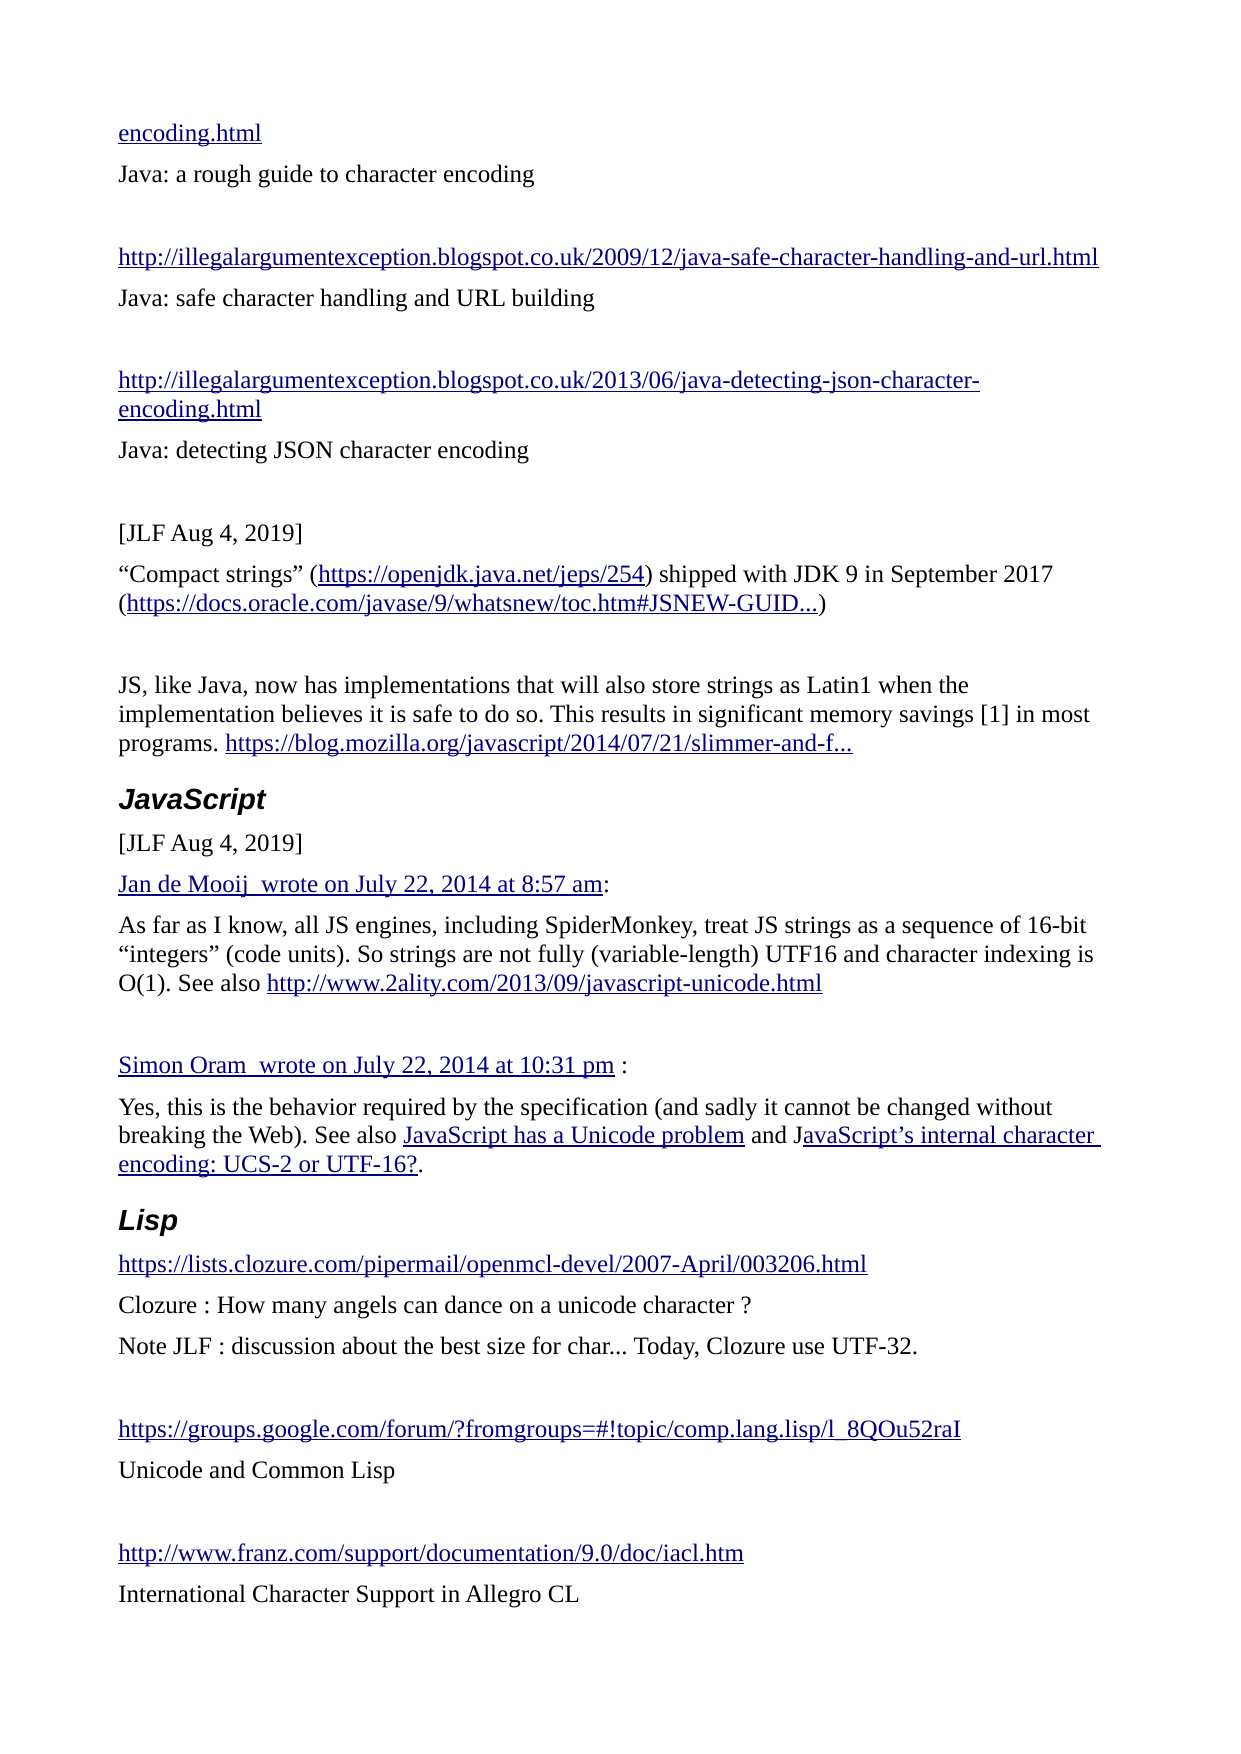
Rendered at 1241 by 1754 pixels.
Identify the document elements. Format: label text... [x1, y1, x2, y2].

text Java: a rough guide to character encoding [118, 159, 1122, 188]
text http://illegalargumentexception.blogspot.co.uk/2013/06/java-detecting-json-character-encoding.html [118, 366, 1122, 423]
text encoding.html [118, 118, 1122, 147]
text Note JLF : discussion about the best size for char... Today, Clozure use UTF-32. [118, 1331, 1122, 1360]
text “Compact strings” (https://openjdk.java.net/jeps/254) shipped with JDK 9 in September 2017 (https://docs.oracle.com/javase/9/whatsnew/toc.htm#JSNEW-GUID...) [118, 559, 1122, 617]
text Yes, this is the behavior required by the specification (and sadly it cannot be changed without breaking the Web). See also JavaScript has a Unicode problem and JavaScript’s internal character encoding: UCS-2 or UTF-16?. [118, 1092, 1122, 1178]
text Java: detecting JSON character encoding [118, 436, 1122, 464]
subtitle JavaScript [118, 782, 1122, 815]
text Jan de Mooij wrote on July 22, 2014 at 8:57 am: [118, 869, 1122, 898]
subtitle Lisp [118, 1203, 1122, 1236]
text [JLF Aug 4, 2019] [118, 518, 1122, 547]
text https://groups.google.com/forum/?fromgroups=#!topic/comp.lang.lisp/l_8QOu52raI [118, 1414, 1122, 1443]
text JS, like Java, now has implementations that will also store strings as Latin1 when the implementation believes it is safe to do so. This results in significant memory savings [1] in most programs. https://blog.mozilla.org/javascript/2014/07/21/slimmer-and-f... [118, 671, 1122, 757]
text [JLF Aug 4, 2019] [118, 828, 1122, 857]
text As far as I know, all JS engines, including SpiderMonkey, treat JS strings as a sequence of 16-bit “integers” (code units). So strings are not fully (variable-length) UTF16 and character indexing is O(1). See also http://www.2ality.com/2013/09/javascript-unicode.html [118, 910, 1122, 997]
text International Character Support in Allegro CL [118, 1579, 1122, 1608]
text Simon Oram wrote on July 22, 2014 at 10:31 pm : [118, 1050, 1122, 1079]
text https://lists.clozure.com/pipermail/openmcl-devel/2007-April/003206.html [118, 1249, 1122, 1278]
text Unicode and Common Lisp [118, 1455, 1122, 1484]
text http://illegalargumentexception.blogspot.co.uk/2009/12/java-safe-character-handling-and-url.html [118, 242, 1122, 271]
text http://www.franz.com/support/documentation/9.0/doc/iacl.htm [118, 1538, 1122, 1566]
text Java: safe character handling and URL building [118, 283, 1122, 312]
text Clozure : How many angels can dance on a unicode character ? [118, 1290, 1122, 1319]
